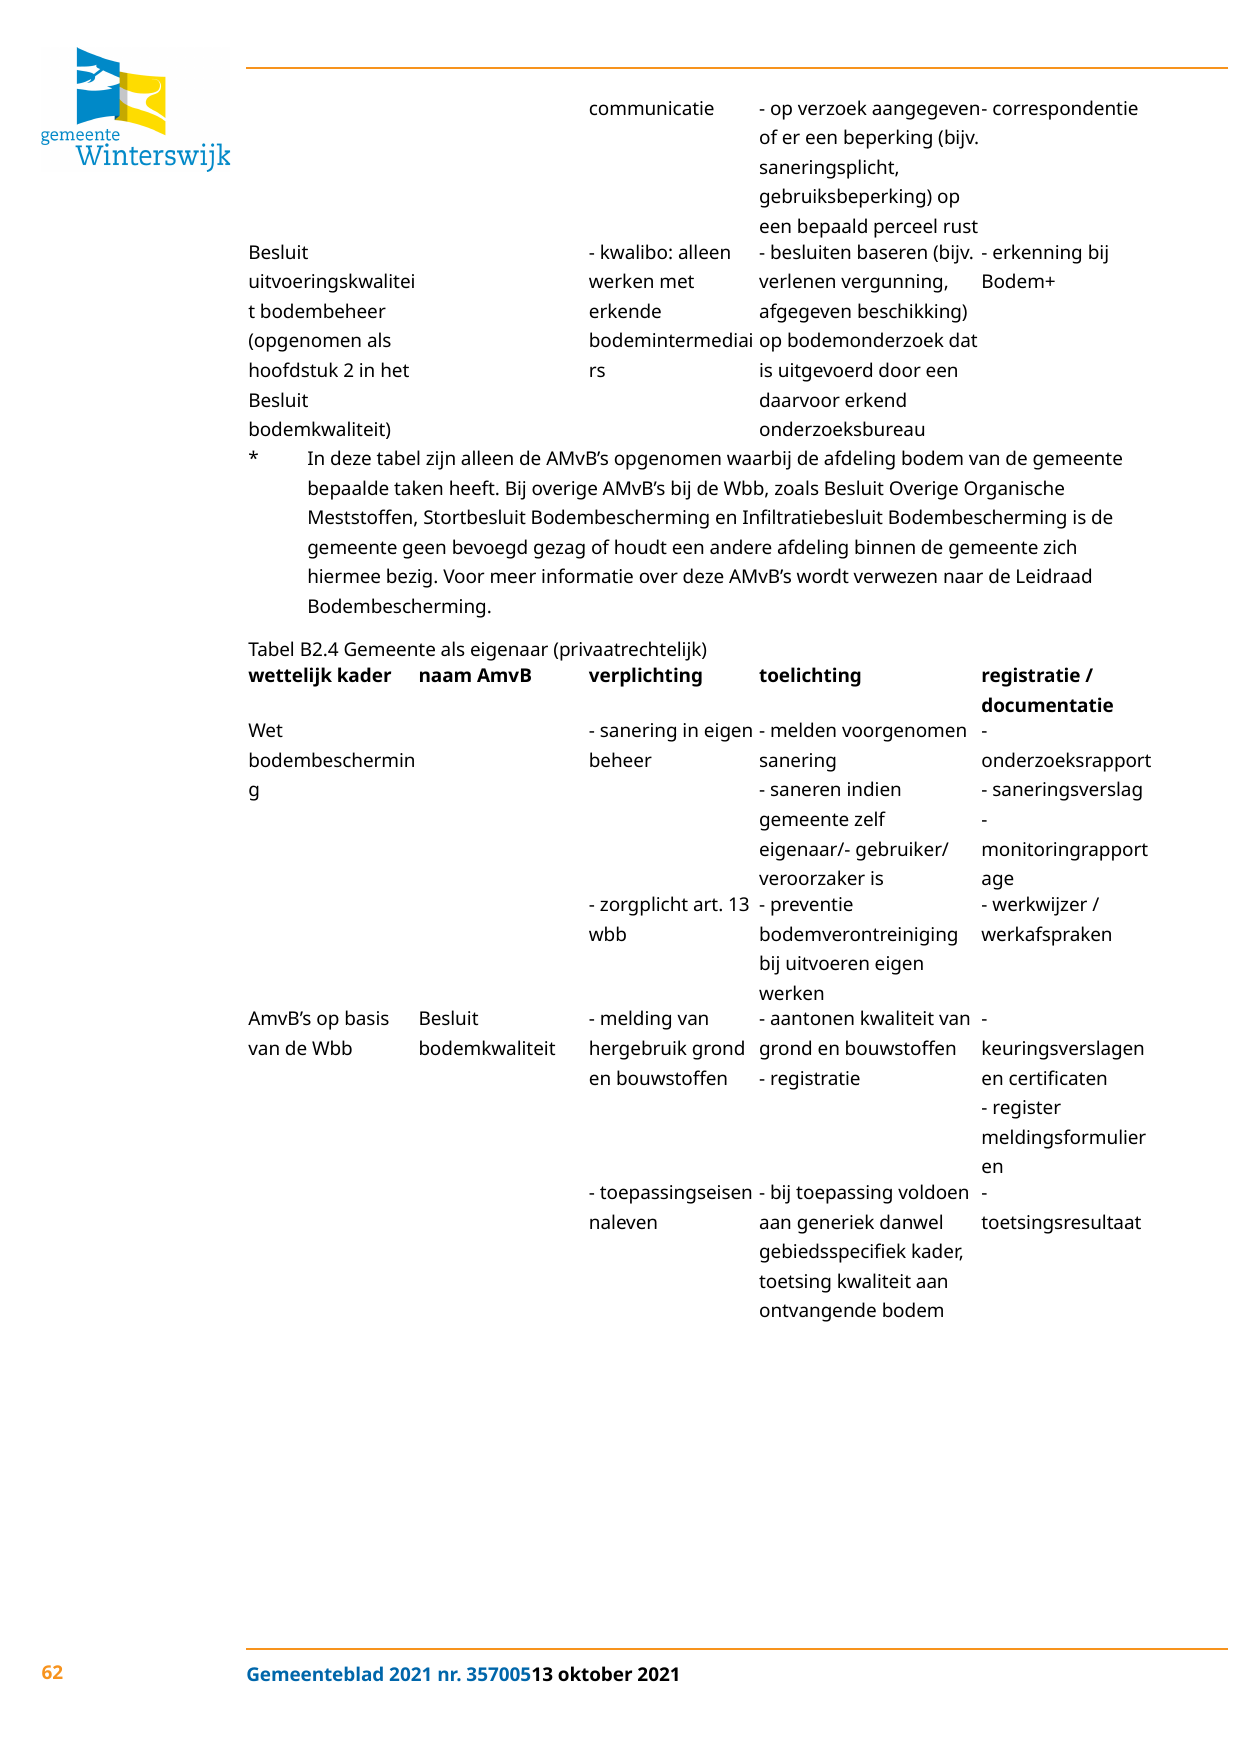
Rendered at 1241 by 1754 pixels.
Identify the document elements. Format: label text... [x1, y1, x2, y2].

table_cell [418, 95, 589, 239]
table_cell - aantonen kwaliteit van grond en bouwstoffen - registratie [759, 1006, 981, 1179]
table_cell - melden voorgenomen sanering - saneren indien gemeente zelf eigenaar/- gebruiker/ veroorzaker is [759, 718, 981, 891]
table_cell - toepassingseisen naleven [589, 1179, 759, 1323]
table_cell - keuringsverslagen en certificaten - register meldingsformulieren [981, 1006, 1152, 1179]
table_cell - correspondentie [981, 95, 1152, 239]
picture [225, 153, 231, 162]
table_cell - melding van hergebruik grond en bouwstoffen [589, 1006, 759, 1179]
table_header naam AmvB [418, 662, 589, 717]
table_cell - op verzoek aangegeven of er een beperking (bijv. saneringsplicht, gebruiksbeperking) op een bepaald perceel rust [759, 95, 981, 239]
table_cell Besluit uitvoeringskwaliteit bodembeheer (opgenomen als hoofdstuk 2 in het Besluit bodemkwaliteit) [248, 239, 418, 442]
table_cell - erkenning bij Bodem+ [981, 239, 1152, 442]
table_cell Besluit bodemkwaliteit [418, 1006, 589, 1323]
table_cell AmvB’s op basis van de Wbb [248, 1006, 418, 1323]
table_cell Wet bodembescherming [248, 718, 418, 1006]
table_cell - zorgplicht art. 13 wbb [589, 891, 759, 1006]
table_cell - bij toepassing voldoen aan generiek danwel gebiedsspecifiek kader, toetsing kwaliteit aan ontvangende bodem [759, 1179, 981, 1323]
table_header registratie / documentatie [981, 662, 1152, 717]
table_header toelichting [759, 662, 981, 717]
list In deze tabel zijn alleen de AMvB’s opgenomen waarbij de afdeling bodem van de gemeente bepaalde taken heeft. Bij overige AMvB’s bij de Wbb, zoals Besluit Overige Organische Meststoffen, Stortbesluit Bodembescherming en Infiltratiebesluit Bodembescherming is de gemeente geen bevoegd gezag of houdt een andere afdeling binnen de gemeente zich hiermee bezig. Voor meer informatie over deze AMvB’s wordt verwezen naar de Leidraad Bodembescherming. [248, 445, 1152, 619]
table_cell - besluiten baseren (bijv. verlenen vergunning, afgegeven beschikking) op bodemonderzoek dat is uitgevoerd door een daarvoor erkend onderzoeksbureau [759, 239, 981, 442]
table_cell [418, 718, 589, 1006]
table_cell - sanering in eigen beheer [589, 718, 759, 891]
table_header verplichting [589, 662, 759, 717]
text Tabel B2.4 Gemeente als eigenaar (privaatrechtelijk) [248, 636, 1152, 662]
table_cell - toetsingsresultaat [981, 1179, 1152, 1323]
table_cell [418, 239, 589, 442]
table_cell - preventie bodemverontreiniging bij uitvoeren eigen werken [759, 891, 981, 1006]
table_cell [248, 95, 418, 239]
table_cell - werkwijzer / werkafspraken [981, 891, 1152, 1006]
table_cell - onderzoeksrapport - saneringsverslag - monitoringrapportage [981, 718, 1152, 891]
table_cell - kwalibo: alleen werken met erkende bodemintermediairs [589, 239, 759, 442]
table_cell communicatie [589, 95, 759, 239]
picture [41, 47, 231, 172]
table_header wettelijk kader [248, 662, 418, 717]
